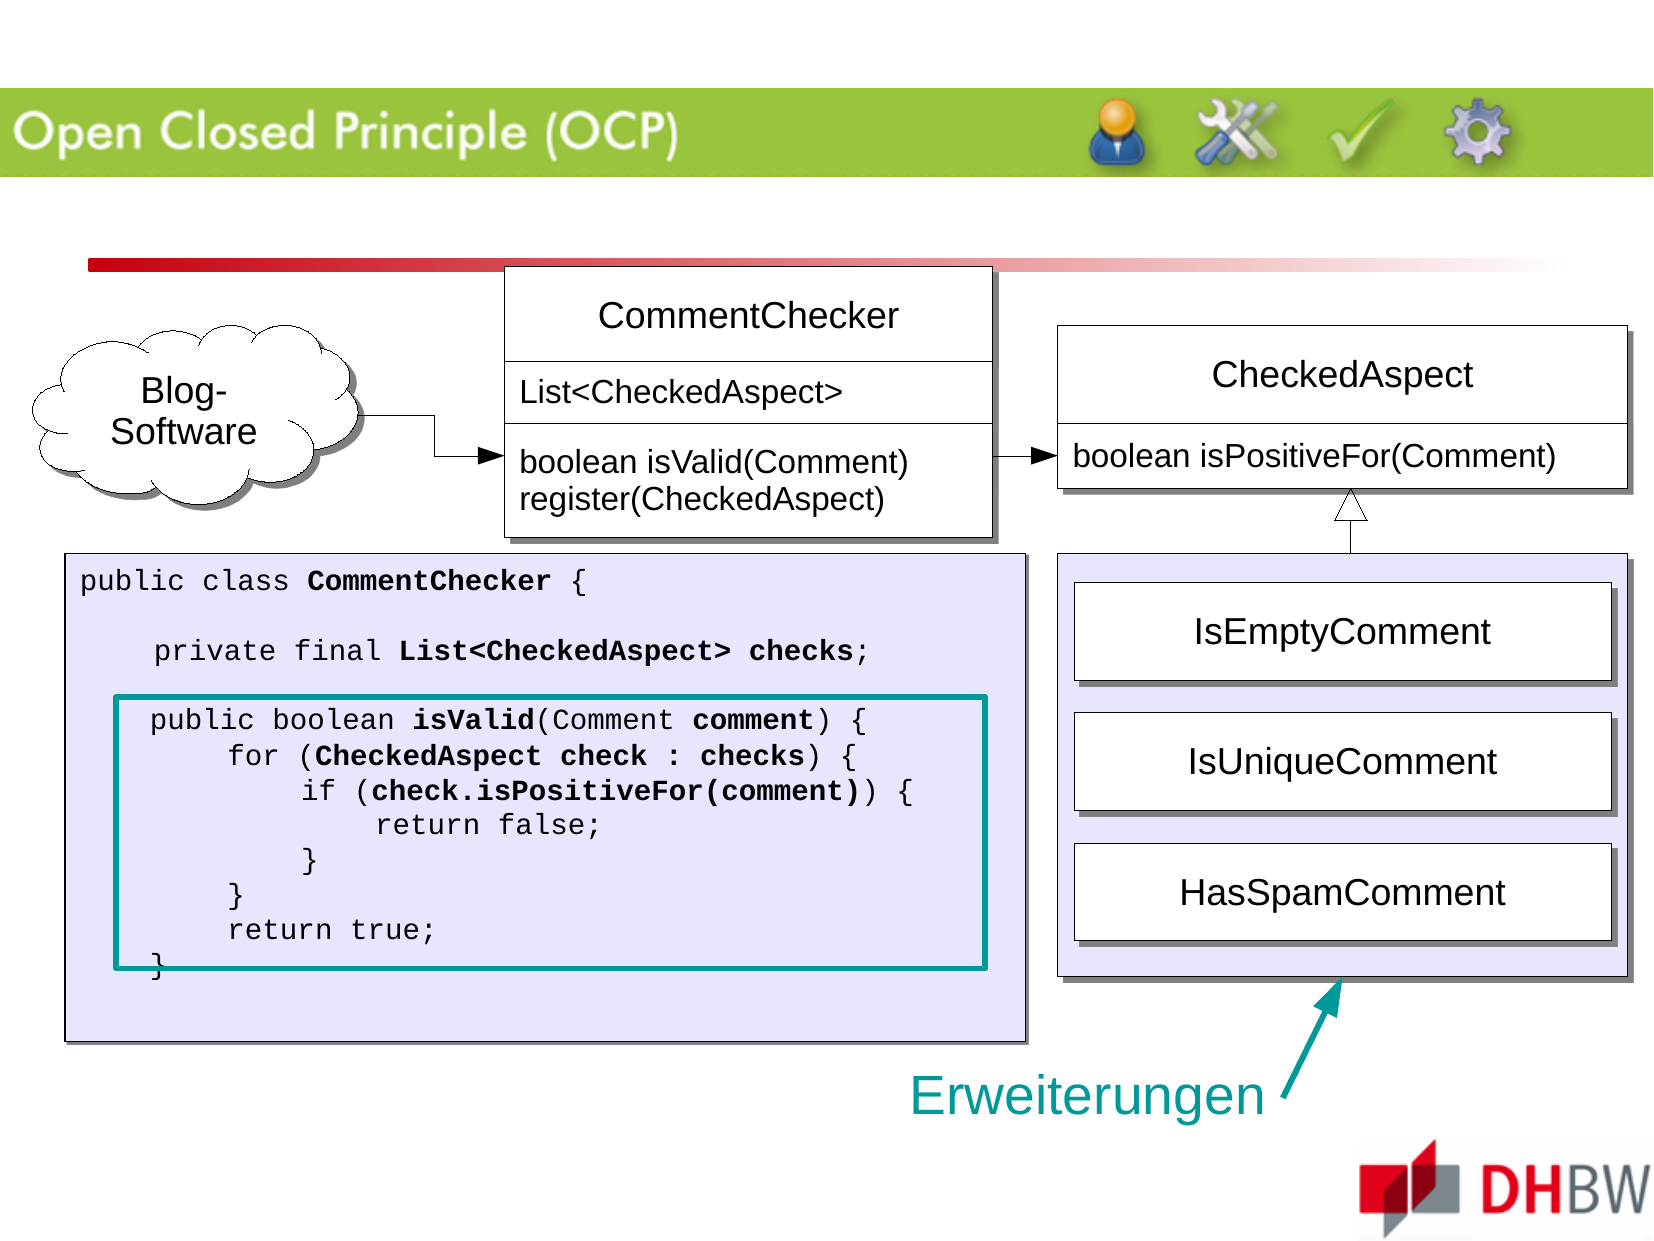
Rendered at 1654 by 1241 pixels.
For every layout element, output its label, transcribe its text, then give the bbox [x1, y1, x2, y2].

text_box [1057, 553, 1628, 977]
text_box public class CommentChecker { private final List<CheckedAspect> checks; public boolean isValid(Comment comment) { for (CheckedAspect check : checks) { if (check.isPositiveFor(comment)) { return false; } } return true; } [65, 553, 1026, 1042]
picture [0, 88, 1654, 177]
text_box Blog- Software [32, 325, 359, 505]
text_box IsUniqueComment [1074, 712, 1612, 811]
text_box boolean isValid(Comment) register(CheckedAspect) [504, 423, 993, 538]
text_box Erweiterungen [895, 1056, 1283, 1140]
text_box IsEmptyComment [1074, 582, 1612, 681]
text_box HasSpamComment [1074, 843, 1612, 941]
text_box boolean isPositiveFor(Comment) [1057, 423, 1628, 489]
text_box CommentChecker [504, 266, 993, 361]
text_box List<CheckedAspect> [504, 361, 993, 423]
picture [1358, 1137, 1652, 1241]
text_box CheckedAspect [1057, 325, 1628, 423]
